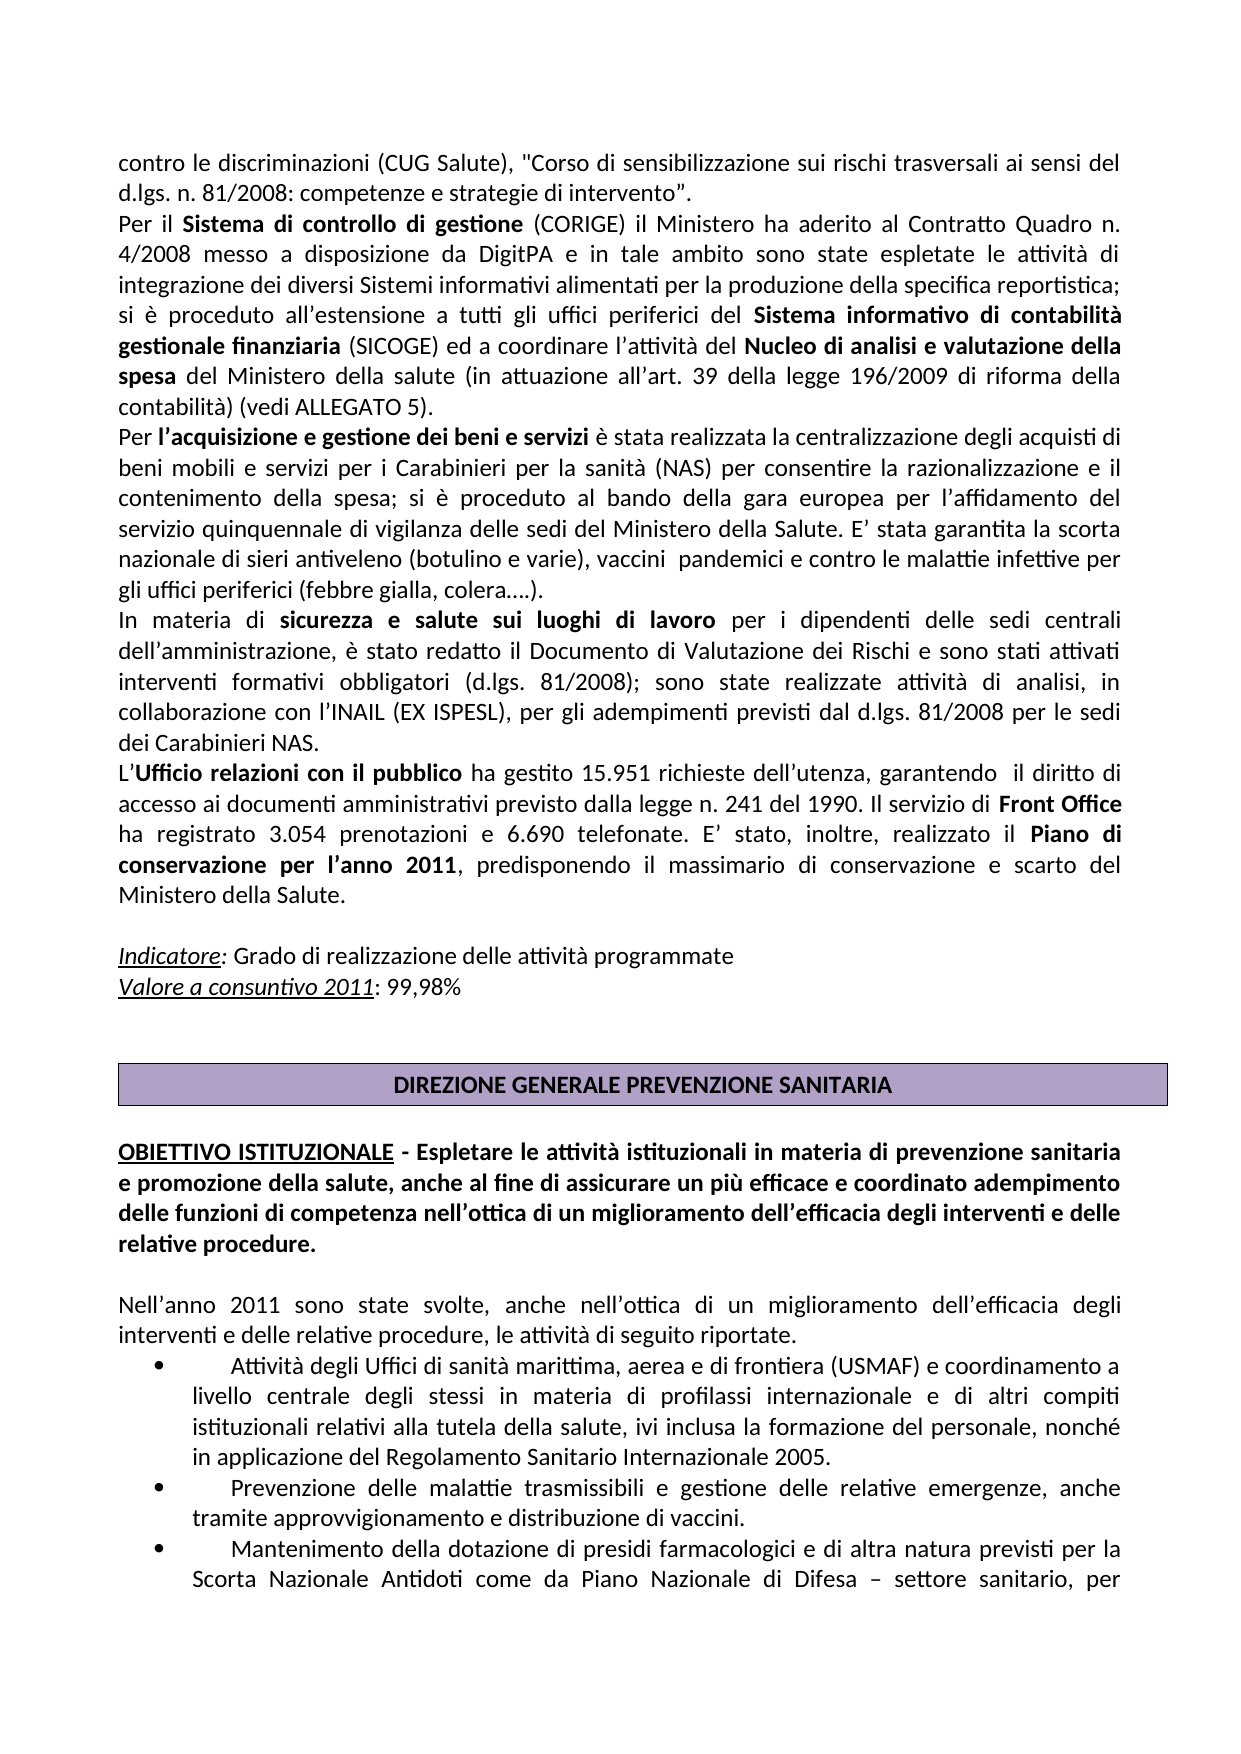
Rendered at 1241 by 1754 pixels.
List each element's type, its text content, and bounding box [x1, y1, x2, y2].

text Valore a consuntivo 2011: 99,98% [118, 971, 1122, 1001]
text Nell’anno 2011 sono state svolte, anche nell’ottica di un miglioramento dell’efficacia degli interventi e delle relative procedure, le attività di seguito riportate. [118, 1289, 1122, 1350]
text Per il Sistema di controllo di gestione (CORIGE) il Ministero ha aderito al Contratto Quadro n. 4/2008 messo a disposizione da DigitPA e in tale ambito sono state espletate le attività di integrazione dei diversi Sistemi informativi alimentati per la produzione della specifica reportistica; si è proceduto all’estensione a tutti gli uffici periferici del Sistema informativo di contabilità gestionale finanziaria (SICOGE) ed a coordinare l’attività del Nucleo di analisi e valutazione della spesa del Ministero della salute (in attuazione all’art. 39 della legge 196/2009 di riforma della contabilità) (vedi ALLEGATO 5). [118, 208, 1122, 422]
text Per l’acquisizione e gestione dei beni e servizi è stata realizzata la centralizzazione degli acquisti di beni mobili e servizi per i Carabinieri per la sanità (NAS) per consentire la razionalizzazione e il contenimento della spesa; si è proceduto al bando della gara europea per l’affidamento del servizio quinquennale di vigilanza delle sedi del Ministero della Salute. E’ stata garantita la scorta nazionale di sieri antiveleno (botulino e varie), vaccini pandemici e contro le malattie infettive per gli uffici periferici (febbre gialla, colera….). [118, 422, 1122, 605]
list Mantenimento della dotazione di presidi farmacologici e di altra natura previsti per la Scorta Nazionale Antidoti come da Piano Nazionale di Difesa – settore sanitario, per [154, 1533, 1122, 1594]
text Indicatore: Grado di realizzazione delle attività programmate [118, 940, 1122, 971]
text In materia di sicurezza e salute sui luoghi di lavoro per i dipendenti delle sedi centrali dell’amministrazione, è stato redatto il Documento di Valutazione dei Rischi e sono stati attivati interventi formativi obbligatori (d.lgs. 81/2008); sono state realizzate attività di analisi, in collaborazione con l’INAIL (EX ISPESL), per gli adempimenti previsti dal d.lgs. 81/2008 per le sedi dei Carabinieri NAS. [118, 605, 1122, 757]
list Attività degli Uffici di sanità marittima, aerea e di frontiera (USMAF) e coordinamento a livello centrale degli stessi in materia di profilassi internazionale e di altri compiti istituzionali relativi alla tutela della salute, ivi inclusa la formazione del personale, nonché in applicazione del Regolamento Sanitario Internazionale 2005. [154, 1350, 1122, 1472]
list Prevenzione delle malattie trasmissibili e gestione delle relative emergenze, anche tramite approvvigionamento e distribuzione di vaccini. [154, 1472, 1122, 1533]
text L’Ufficio relazioni con il pubblico ha gestito 15.951 richieste dell’utenza, garantendo il diritto di accesso ai documenti amministrativi previsto dalla legge n. 241 del 1990. Il servizio di Front Office ha registrato 3.054 prenotazioni e 6.690 telefonate. E’ stato, inoltre, realizzato il Piano di conservazione per l’anno 2011, predisponendo il massimario di conservazione e scarto del Ministero della Salute. [118, 757, 1122, 910]
text OBIETTIVO ISTITUZIONALE - Espletare le attività istituzionali in materia di prevenzione sanitaria e promozione della salute, anche al fine di assicurare un più efficace e coordinato adempimento delle funzioni di competenza nell’ottica di un miglioramento dell’efficacia degli interventi e delle relative procedure. [118, 1136, 1122, 1258]
text contro le discriminazioni (CUG Salute), "Corso di sensibilizzazione sui rischi trasversali ai sensi del d.lgs. n. 81/2008: competenze e strategie di intervento”. [118, 147, 1122, 208]
table_header DIREZIONE GENERALE PREVENZIONE SANITARIA [119, 1064, 1167, 1105]
